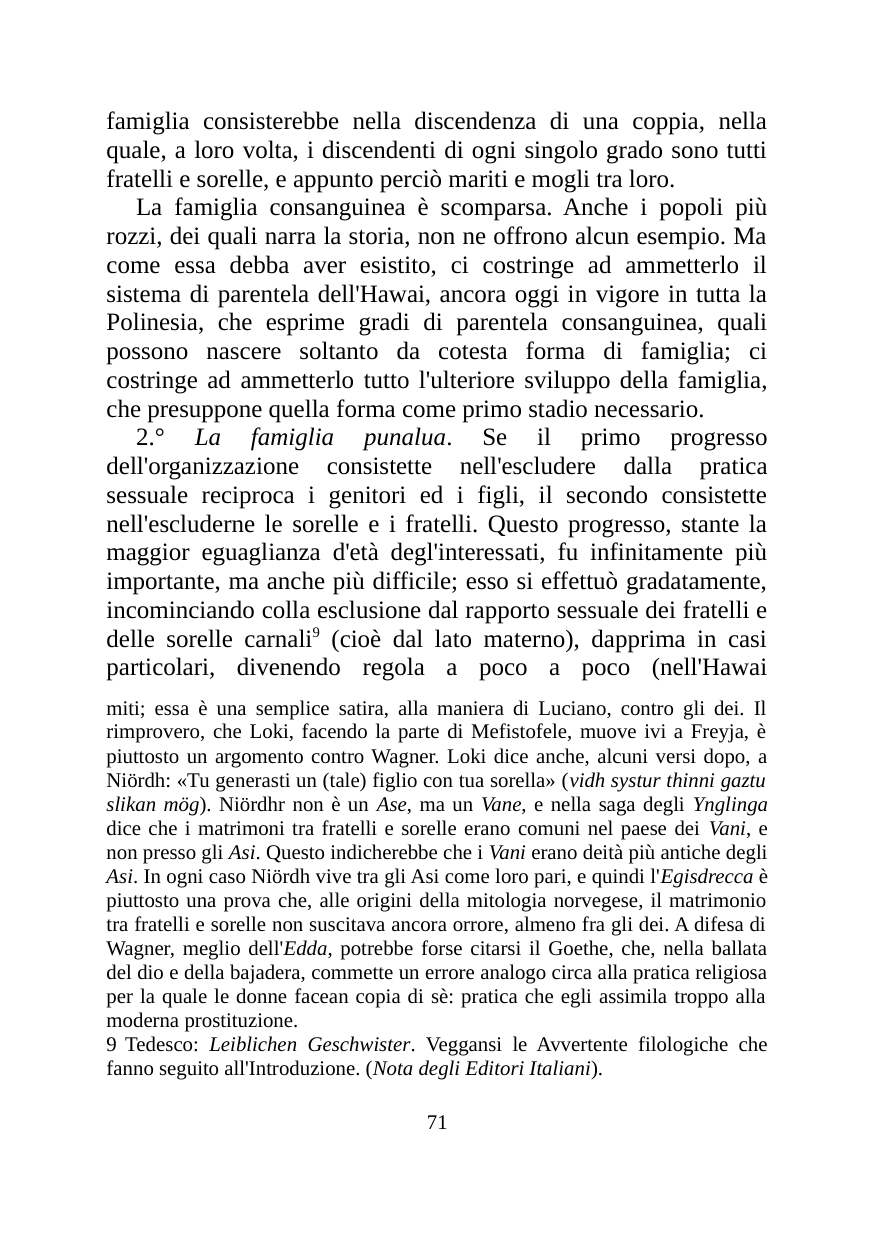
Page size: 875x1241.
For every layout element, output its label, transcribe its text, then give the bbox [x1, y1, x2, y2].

text La famiglia consanguinea è scomparsa. Anche i popoli più rozzi, dei quali narra la storia, non ne offrono alcun esempio. Ma come essa debba aver esistito, ci costringe ad ammetterlo il sistema di parentela dell'Hawai, ancora oggi in vigore in tutta la Polinesia, che esprime gradi di parentela consanguinea, quali possono nascere soltanto da cotesta forma di famiglia; ci costringe ad ammetterlo tutto l'ulteriore sviluppo della famiglia, che presuppone quella forma come primo stadio necessario. [106, 192, 768, 422]
text famiglia consisterebbe nella discendenza di una coppia, nella quale, a loro volta, i discendenti di ogni singolo grado sono tutti fratelli e sorelle, e appunto perciò mariti e mogli tra loro. [106, 106, 768, 192]
text Tedesco: Leiblichen Geschwister. Veggansi le Avvertente filologiche che fanno seguito all'Introduzione. (Nota degli Editori Italiani). [106, 1032, 768, 1080]
text miti; essa è una semplice satira, alla maniera di Luciano, contro gli dei. Il rimprovero, che Loki, facendo la parte di Mefistofele, muove ivi a Freyja, è piuttosto un argomento contro Wagner. Loki dice anche, alcuni versi dopo, a Niördh: «Tu generasti un (tale) figlio con tua sorella» (vidh systur thinni gaztu slikan mög). Niördhr non è un Ase, ma un Vane, e nella saga degli Ynglinga dice che i matrimoni tra fratelli e sorelle erano comuni nel paese dei Vani, e non presso gli Asi. Questo indicherebbe che i Vani erano deità più antiche degli Asi. In ogni caso Niördh vive tra gli Asi come loro pari, e quindi l'Egisdrecca è piuttosto una prova che, alle origini della mitologia norvegese, il matrimonio tra fratelli e sorelle non suscitava ancora orrore, almeno fra gli dei. A difesa di Wagner, meglio dell'Edda, potrebbe forse citarsi il Goethe, che, nella ballata del dio e della bajadera, commette un errore analogo circa alla pratica religiosa per la quale le donne facean copia di sè: pratica che egli assimila troppo alla moderna prostituzione. [106, 695, 768, 1032]
text 2.° La famiglia punalua. Se il primo progresso dell'organizzazione consistette nell'escludere dalla pratica sessuale reciproca i genitori ed i figli, il secondo consistette nell'escluderne le sorelle e i fratelli. Questo progresso, stante la maggior eguaglianza d'età degl'interessati, fu infinitamente più importante, ma anche più difficile; esso si effettuò gradatamente, incominciando colla esclusione dal rapporto sessuale dei fratelli e delle sorelle carnali (cioè dal lato materno), dapprima in casi particolari, divenendo regola a poco a poco (nell'Hawai [106, 422, 768, 681]
